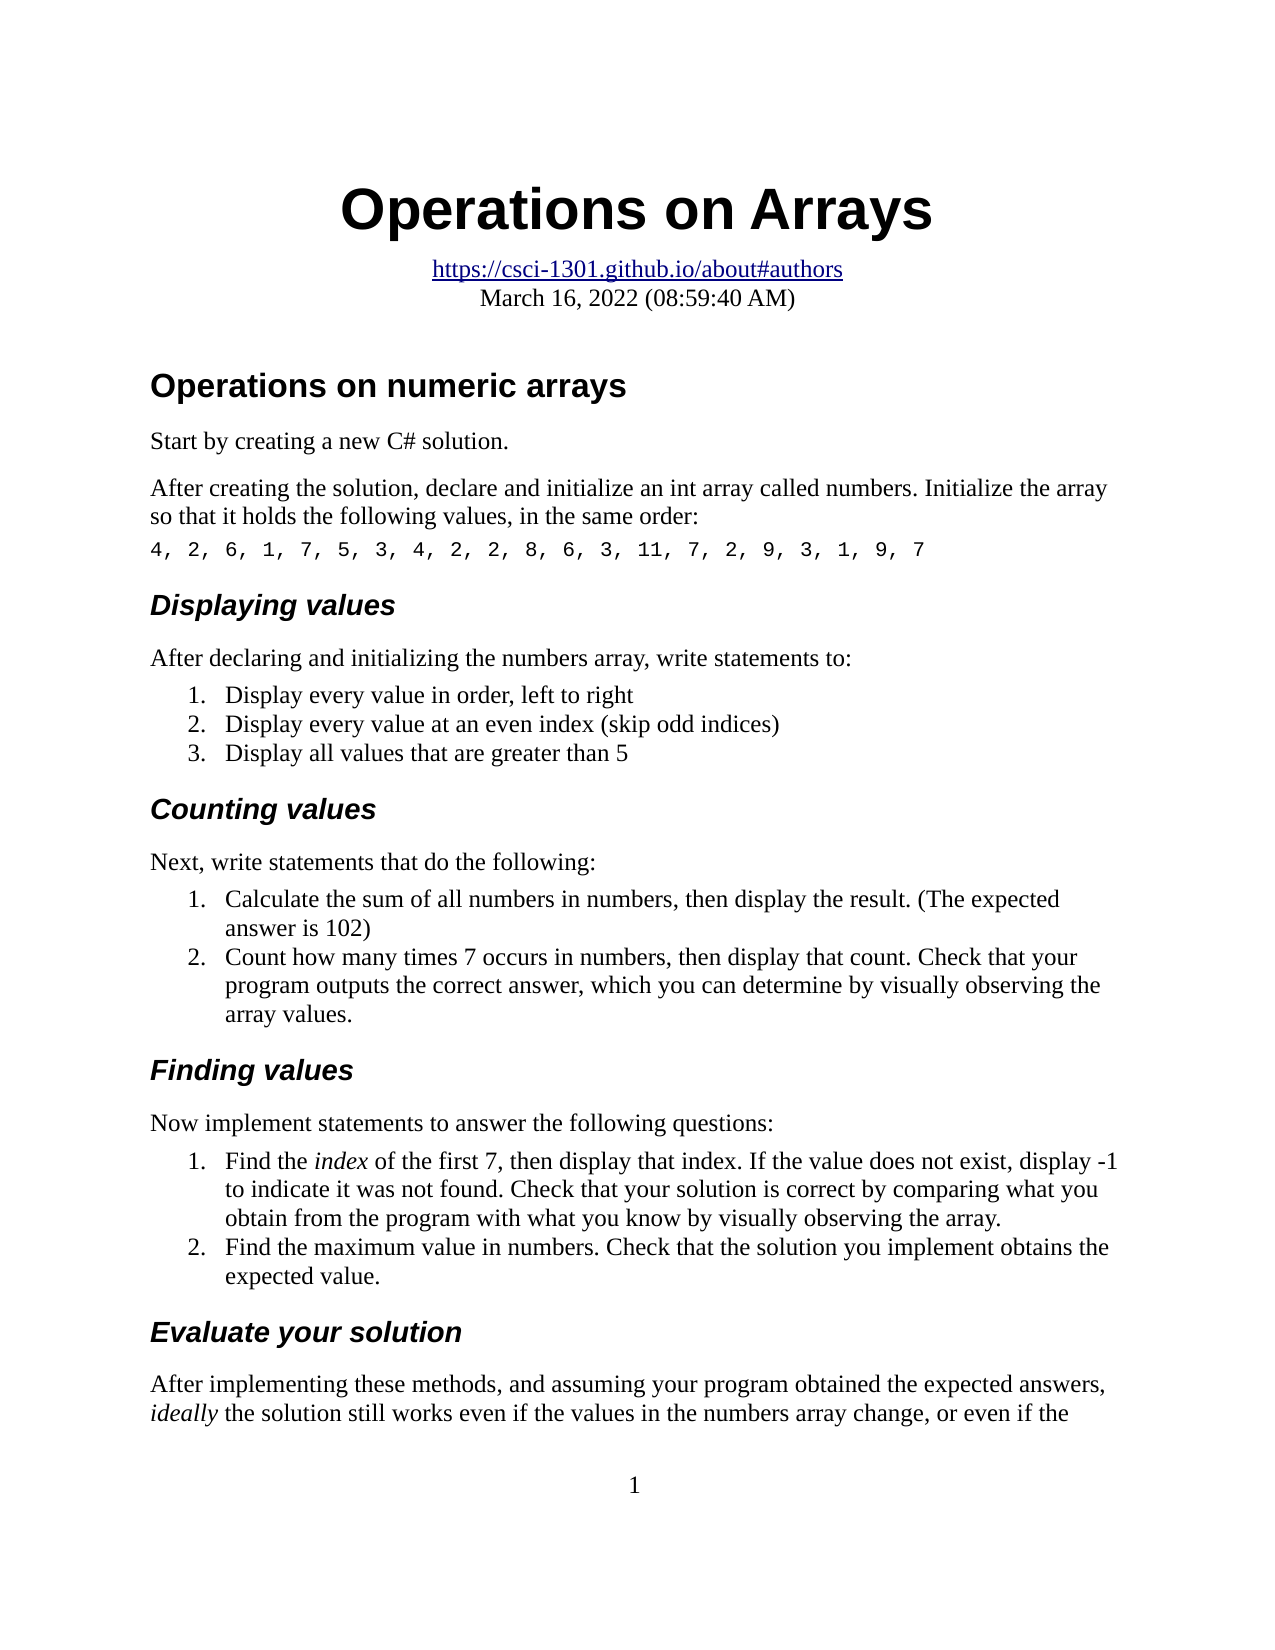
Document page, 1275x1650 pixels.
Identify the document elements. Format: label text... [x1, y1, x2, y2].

text Next, write statements that do the following: [150, 847, 1125, 875]
subtitle Evaluate your solution [150, 1314, 1125, 1348]
text After creating the solution, declare and initialize an int array called numbers. Initialize the array so that it holds the following values, in the same order: [150, 473, 1125, 530]
text Start by creating a new C# solution. [150, 426, 1125, 455]
subtitle Operations on numeric arrays [150, 366, 1125, 404]
list Calculate the sum of all numbers in numbers, then display the result. (The expected answer is 102) [187, 884, 1125, 942]
list Find the maximum value in numbers. Check that the solution you implement obtains the expected value. [187, 1232, 1125, 1289]
list Find the index of the first 7, then display that index. If the value does not exist, display -1 to indicate it was not found. Check that your solution is correct by comparing what you obtain from the program with what you know by visually observing the array. [187, 1146, 1125, 1232]
text March 16, 2022 (08:59:40 AM) [150, 283, 1125, 312]
title Operations on Arrays [150, 175, 1125, 242]
subtitle Counting values [150, 792, 1125, 825]
text After implementing these methods, and assuming your program obtained the expected answers, ideally the solution still works even if the values in the numbers array change, or even if the [150, 1369, 1125, 1427]
list Display all values that are greater than 5 [187, 738, 1125, 767]
list Count how many times 7 occurs in numbers, then display that count. Check that your program outputs the correct answer, which you can determine by visually observing the array values. [187, 942, 1125, 1028]
subtitle Displaying values [150, 588, 1125, 621]
text https://csci-1301.github.io/about#authors [150, 254, 1125, 283]
list Display every value in order, left to right [187, 680, 1125, 709]
subtitle Finding values [150, 1053, 1125, 1087]
text 4, 2, 6, 1, 7, 5, 3, 4, 2, 2, 8, 6, 3, 11, 7, 2, 9, 3, 1, 9, 7 [150, 539, 1125, 563]
list Display every value at an even index (skip odd indices) [187, 709, 1125, 738]
text Now implement statements to answer the following questions: [150, 1108, 1125, 1137]
text After declaring and initializing the numbers array, write statements to: [150, 643, 1125, 671]
